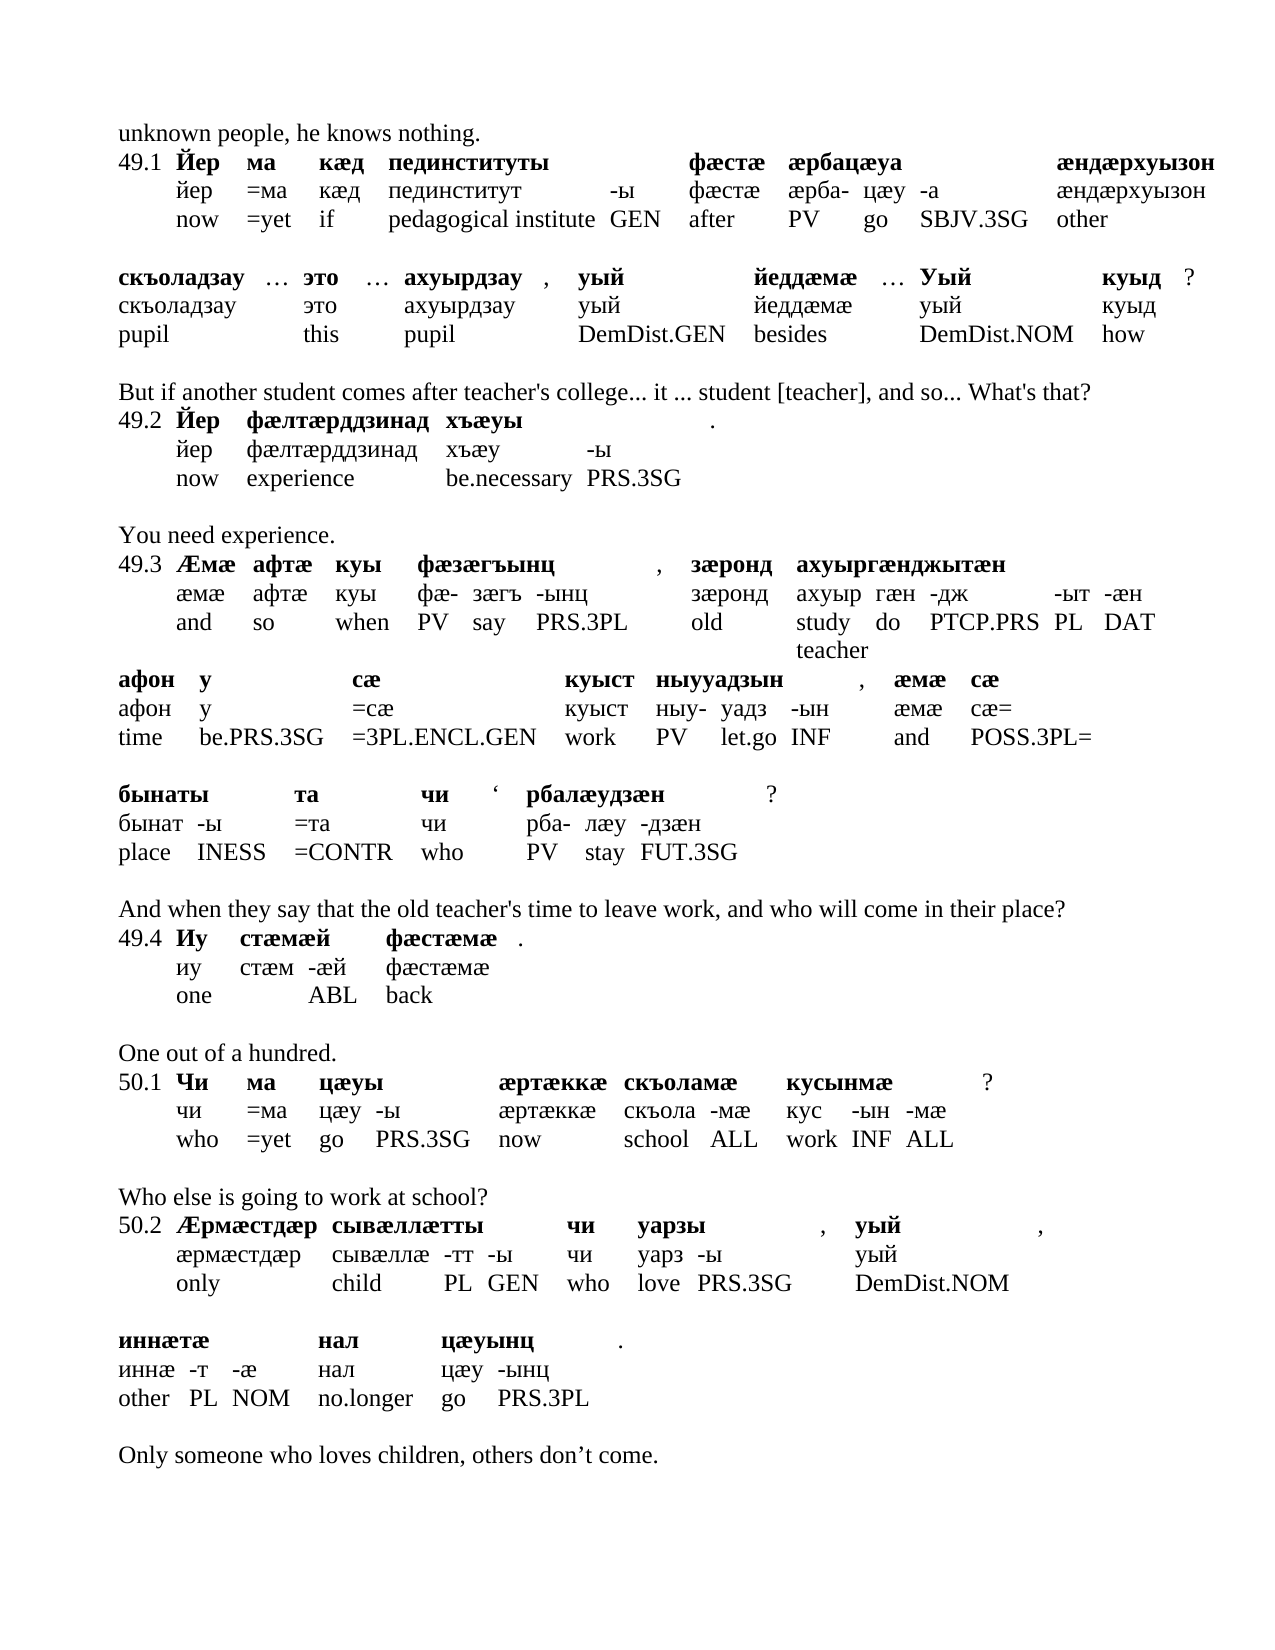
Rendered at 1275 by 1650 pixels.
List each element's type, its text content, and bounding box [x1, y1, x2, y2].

text . [617, 1326, 638, 1354]
text чи [421, 808, 464, 837]
text гæн [875, 578, 916, 607]
text =ма [246, 176, 291, 204]
text work [564, 722, 628, 751]
text скъоладзау [118, 262, 251, 291]
text сæ [352, 664, 551, 693]
text -а [919, 176, 1029, 204]
text =3PL.ENCL.GEN [352, 722, 537, 751]
text чи [567, 1211, 623, 1239]
text хъæу [446, 434, 573, 463]
text лæу [585, 808, 626, 837]
text Иу [176, 923, 226, 952]
text And when they say that the old teacher's time to leave work, and who will come in their place? [118, 894, 1249, 923]
text do [875, 607, 916, 636]
text ALL [906, 1124, 954, 1153]
text , [543, 262, 564, 291]
text PV [417, 607, 458, 636]
text -т [189, 1354, 218, 1383]
text SBJV.3SG [919, 204, 1029, 233]
text куыст [564, 664, 642, 693]
text рбалæудзæн [526, 779, 752, 808]
text let.go [721, 722, 777, 751]
text бынаты [118, 779, 280, 808]
text PV [526, 837, 571, 866]
text уый [578, 262, 740, 291]
text this [303, 319, 351, 348]
text фæстæмæ [386, 923, 504, 952]
text if [319, 204, 361, 233]
text æрбацæуа [788, 147, 1043, 176]
text йеддæмæ [753, 291, 853, 319]
text pedagogical institute [388, 204, 596, 233]
text куыд [1102, 262, 1170, 291]
text -æн [1104, 578, 1155, 607]
text no.longer [318, 1383, 413, 1412]
text æндæрхуызон [1056, 176, 1206, 204]
text -ын [851, 1096, 892, 1124]
text кусынмæ [786, 1067, 968, 1096]
text Уый [919, 262, 1088, 291]
text now [498, 1124, 596, 1153]
text stay [585, 837, 626, 866]
text INF [851, 1124, 892, 1153]
text кус [786, 1096, 838, 1124]
text INF [791, 722, 831, 751]
text DemDist.NOM [919, 319, 1074, 348]
text ахуырдзау [404, 262, 529, 291]
text -ы [697, 1239, 792, 1268]
text уый [855, 1239, 1010, 1268]
text one [176, 981, 212, 1009]
text PRS.3SG [375, 1124, 471, 1153]
text work [786, 1124, 838, 1153]
text чи [567, 1239, 610, 1268]
text йеддæмæ [753, 262, 867, 291]
text ? [982, 1067, 1003, 1096]
text =сæ [352, 693, 537, 722]
text цæу [863, 176, 906, 204]
text иннæ [118, 1354, 175, 1383]
text нал [318, 1326, 427, 1354]
text нал [318, 1354, 413, 1383]
text иу [176, 952, 212, 981]
text чи [421, 779, 478, 808]
text say [472, 607, 522, 636]
text цæуынц [441, 1326, 603, 1354]
text бынат [118, 808, 183, 837]
text куы [335, 549, 403, 578]
text куыст [564, 693, 628, 722]
text зæгъ [472, 578, 522, 607]
text place [118, 837, 183, 866]
text сæ= [970, 693, 1092, 722]
text so [253, 607, 308, 636]
text … [264, 262, 289, 291]
text now [176, 204, 219, 233]
text куыд [1102, 291, 1156, 319]
text та [294, 779, 407, 808]
text PRS.3PL [536, 607, 628, 636]
text … [880, 262, 905, 291]
text experience [246, 463, 418, 492]
text сæ [970, 664, 1106, 693]
text кæд [319, 147, 374, 176]
text how [1102, 319, 1156, 348]
text go [319, 1124, 362, 1153]
text ‘ [491, 779, 512, 808]
text PTCP.PRS [929, 607, 1040, 636]
text -ыт [1054, 578, 1090, 607]
text -ынц [536, 578, 628, 607]
text -ы [609, 176, 661, 204]
text go [441, 1383, 483, 1412]
text PRS.3SG [586, 463, 682, 492]
text , [820, 1211, 841, 1239]
text who [421, 837, 464, 866]
text 50.2 [118, 1211, 162, 1239]
text Чи [176, 1067, 233, 1096]
text . [517, 923, 538, 952]
text скъола [624, 1096, 696, 1124]
text -дж [929, 578, 1040, 607]
text , [859, 664, 880, 693]
text стæм [239, 952, 294, 981]
text зæронд [691, 578, 768, 607]
text чи [176, 1096, 219, 1124]
text æндæрхуызон [1056, 147, 1220, 176]
text . [709, 406, 730, 434]
text Йер [176, 406, 233, 434]
text after [689, 204, 760, 233]
text -æй [308, 952, 358, 981]
text æмæ [893, 693, 943, 722]
text … [365, 262, 390, 291]
text ABL [308, 981, 358, 1009]
text DAT [1104, 607, 1155, 636]
text -тт [443, 1239, 474, 1268]
text go [863, 204, 906, 233]
text æмæ [176, 578, 225, 607]
text кæд [319, 176, 361, 204]
text афон [118, 693, 171, 722]
text у [199, 693, 324, 722]
text FUT.3SG [640, 837, 738, 866]
text pupil [118, 319, 237, 348]
text You need experience. [118, 521, 1249, 549]
text who [567, 1268, 610, 1297]
text old [691, 607, 768, 636]
text 49.1 [118, 147, 162, 176]
text other [118, 1383, 175, 1412]
text INESS [197, 837, 266, 866]
text PV [656, 722, 707, 751]
text One out of a hundred. [118, 1038, 1249, 1067]
text unknown people, he knows nothing. [118, 118, 1249, 147]
text 49.3 [118, 549, 162, 578]
text 49.2 [118, 406, 162, 434]
text PL [189, 1383, 218, 1412]
text , [1037, 1211, 1058, 1239]
text цæуы [319, 1067, 484, 1096]
text DemDist.NOM [855, 1268, 1010, 1297]
text only [176, 1268, 301, 1297]
text Æрмæстдæр [176, 1211, 318, 1239]
text study [796, 607, 862, 636]
text =CONTR [294, 837, 393, 866]
text пединституты [388, 147, 675, 176]
text куы [335, 578, 389, 607]
text and [893, 722, 943, 751]
text сывæллæтты [332, 1211, 553, 1239]
text афтæ [253, 549, 321, 578]
text =та [294, 808, 393, 837]
text уый [855, 1211, 1024, 1239]
text -мæ [906, 1096, 954, 1124]
text цæу [441, 1354, 483, 1383]
text -ы [586, 434, 682, 463]
text Йер [176, 147, 233, 176]
text POSS.3PL= [970, 722, 1092, 751]
text фæстæ [689, 147, 774, 176]
text ныууадзын [656, 664, 845, 693]
text 50.1 [118, 1067, 162, 1096]
text 49.4 [118, 923, 162, 952]
text But if another student comes after teacher's college... it ... student [teacher], and so... What's that? [118, 377, 1249, 406]
text =ма [246, 1096, 291, 1124]
text PRS.3PL [497, 1383, 590, 1412]
text иннæтæ [118, 1326, 304, 1354]
text -ын [791, 693, 831, 722]
text ныу- [656, 693, 707, 722]
text DemDist.GEN [578, 319, 726, 348]
text and [176, 607, 225, 636]
text , [656, 549, 677, 578]
text besides [753, 319, 853, 348]
text -ынц [497, 1354, 590, 1383]
text back [386, 981, 490, 1009]
text фæлтæрддзинад [246, 434, 418, 463]
text Who else is going to work at school? [118, 1182, 1249, 1211]
text хъæуы [446, 406, 696, 434]
text PRS.3SG [697, 1268, 792, 1297]
text teacher [796, 636, 1169, 664]
text это [303, 291, 337, 319]
text PV [788, 204, 849, 233]
text time [118, 722, 171, 751]
text у [199, 664, 338, 693]
text скъоладзау [118, 291, 237, 319]
text пединститут [388, 176, 596, 204]
text GEN [487, 1268, 539, 1297]
text =yet [246, 204, 291, 233]
text -ы [487, 1239, 539, 1268]
text афтæ [253, 578, 308, 607]
text это [303, 262, 351, 291]
text йер [176, 176, 219, 204]
text =yet [246, 1124, 291, 1153]
text be.necessary [446, 463, 573, 492]
text фæстæ [689, 176, 760, 204]
text йер [176, 434, 219, 463]
text school [624, 1124, 696, 1153]
text æртæккæ [498, 1096, 596, 1124]
text -мæ [710, 1096, 758, 1124]
text уый [578, 291, 726, 319]
text ахуырдзау [404, 291, 516, 319]
text -дзæн [640, 808, 738, 837]
text PL [1054, 607, 1090, 636]
text Only someone who loves children, others don’t come. [118, 1441, 1249, 1469]
text уый [919, 291, 1074, 319]
text фæ- [417, 578, 458, 607]
text зæронд [691, 549, 782, 578]
text фæстæмæ [386, 952, 490, 981]
text æрмæстдæр [176, 1239, 301, 1268]
text -æ [232, 1354, 290, 1383]
text Æмæ [176, 549, 239, 578]
text child [332, 1268, 430, 1297]
text уадз [721, 693, 777, 722]
text фæзæгъынц [417, 549, 642, 578]
text стæмæй [239, 923, 372, 952]
text цæу [319, 1096, 362, 1124]
text pupil [404, 319, 516, 348]
text -ы [375, 1096, 471, 1124]
text ахуыргæнджытæн [796, 549, 1169, 578]
text афон [118, 664, 185, 693]
text уарз [637, 1239, 683, 1268]
text -ы [197, 808, 266, 837]
text PL [443, 1268, 474, 1297]
text æртæккæ [498, 1067, 610, 1096]
text GEN [609, 204, 661, 233]
text рба- [526, 808, 571, 837]
text сывæллæ [332, 1239, 430, 1268]
text love [637, 1268, 683, 1297]
text NOM [232, 1383, 290, 1412]
text фæлтæрддзинад [246, 406, 432, 434]
text ALL [710, 1124, 758, 1153]
text скъоламæ [624, 1067, 772, 1096]
text who [176, 1124, 219, 1153]
text ма [246, 1067, 305, 1096]
text ахуыр [796, 578, 862, 607]
text ? [766, 779, 787, 808]
text other [1056, 204, 1206, 233]
text be.PRS.3SG [199, 722, 324, 751]
text æмæ [893, 664, 957, 693]
text ? [1184, 262, 1205, 291]
text уарзы [637, 1211, 806, 1239]
text now [176, 463, 219, 492]
text ма [246, 147, 305, 176]
text æрба- [788, 176, 849, 204]
text when [335, 607, 389, 636]
